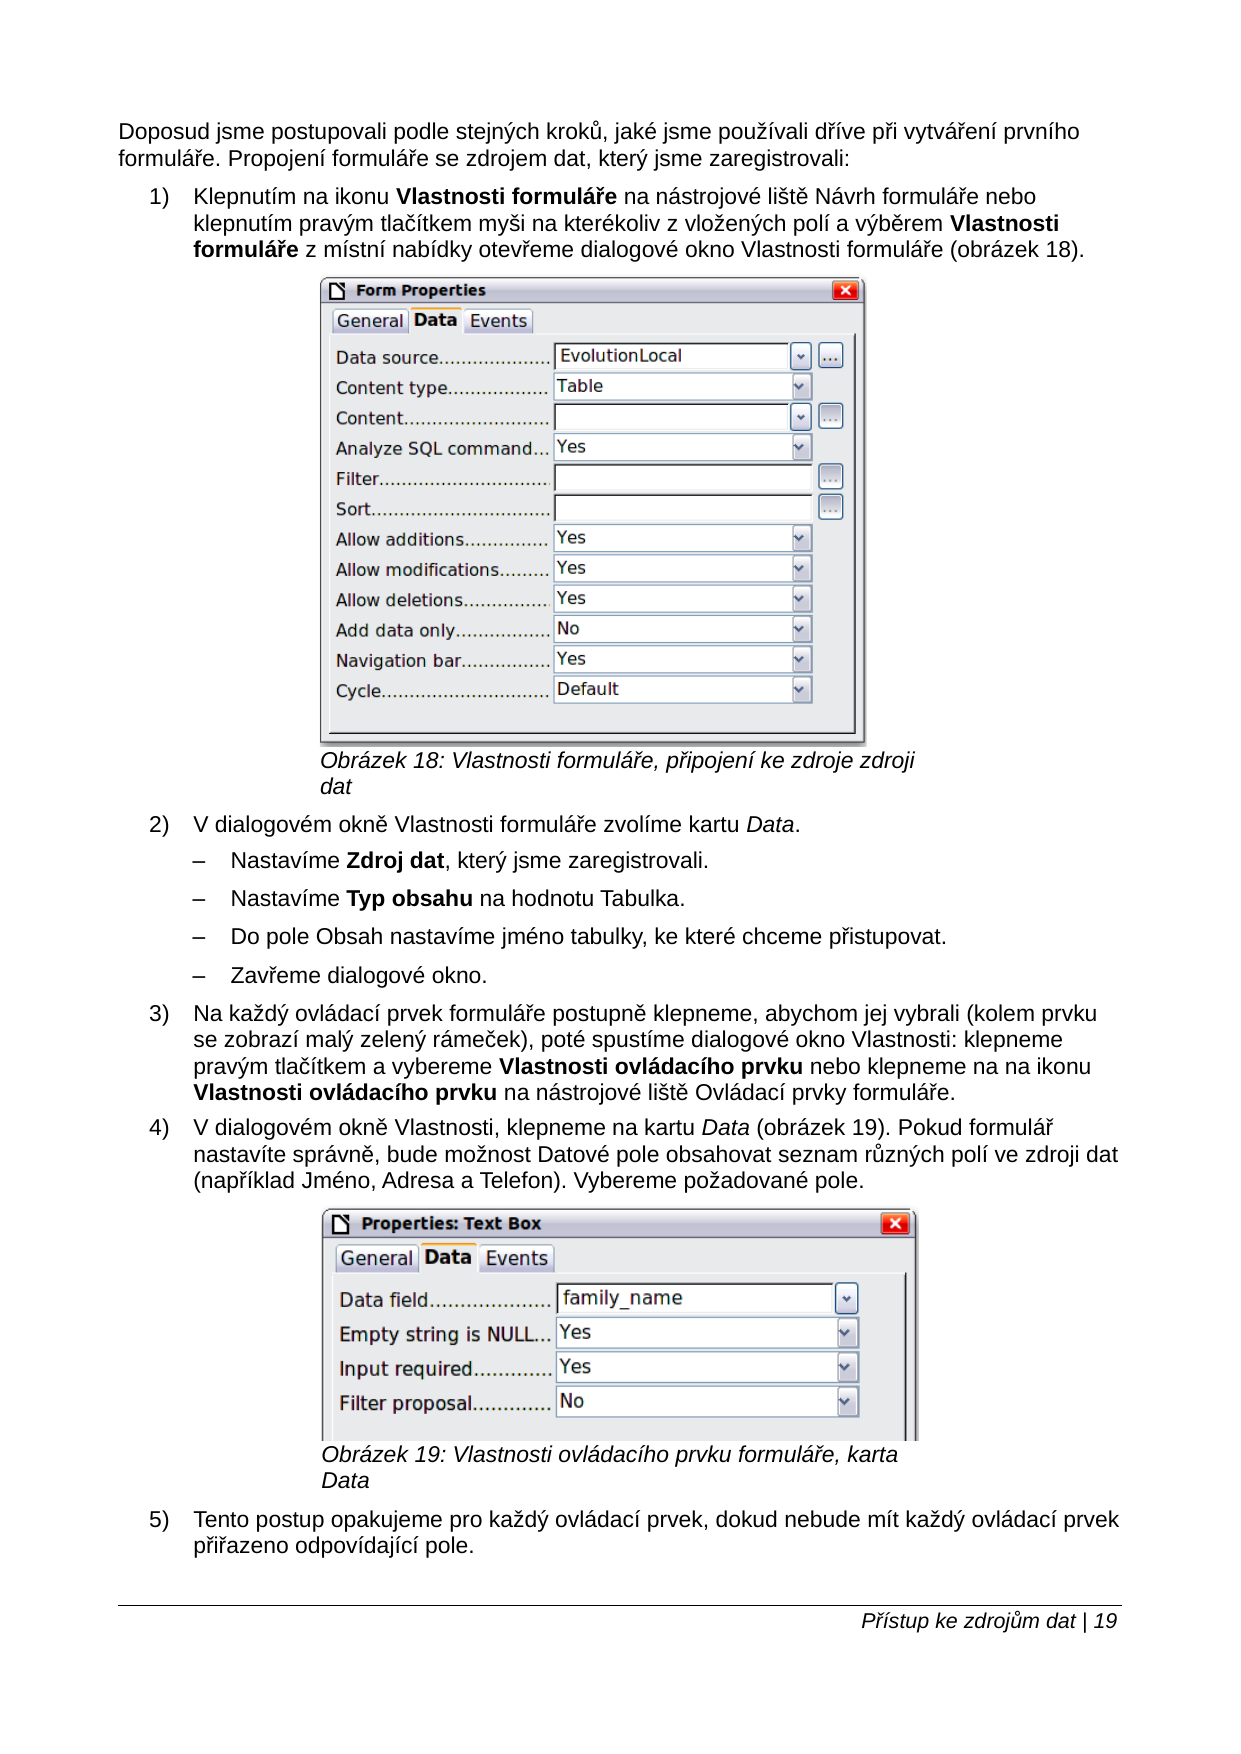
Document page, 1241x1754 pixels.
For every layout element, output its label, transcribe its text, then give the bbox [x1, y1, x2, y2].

picture [319, 274, 867, 747]
list V dialogovém okně Vlastnosti, klepneme na kartu Data (obrázek 19). Pokud formulář nastavíte správně, bude možnost Datové pole obsahovat seznam různých polí ve zdroji dat (například Jméno, Adresa a Telefon). Vybereme požadované pole. [169, 1114, 1122, 1193]
picture [321, 1205, 919, 1441]
list Na každý ovládací prvek formuláře postupně klepneme, abychom jej vybrali (kolem prvku se zobrazí malý zelený rámeček), poté spustíme dialogové okno Vlastnosti: klepneme pravým tlačítkem a vybereme Vlastnosti ovládacího prvku nebo klepneme na na ikonu Vlastnosti ovládacího prvku na nástrojové liště Ovládací prvky formuláře. [169, 1000, 1122, 1105]
list Klepnutím na ikonu Vlastnosti formuláře na nástrojové liště Návrh formuláře nebo klepnutím pravým tlačítkem myši na kterékoliv z vložených polí a výběrem Vlastnosti formuláře z místní nabídky otevřeme dialogové okno Vlastnosti formuláře (obrázek 18). [169, 183, 1122, 262]
text Obrázek 19: Vlastnosti ovládacího prvku formuláře, karta Data [321, 1441, 919, 1494]
list Nastavíme Zdroj dat, který jsme zaregistrovali. [192, 847, 1122, 873]
list Zavřeme dialogové okno. [192, 962, 1122, 988]
text Obrázek 18: Vlastnosti formuláře, připojení ke zdroje zdroji dat [320, 747, 920, 799]
list Tento postup opakujeme pro každý ovládací prvek, dokud nebude mít každý ovládací prvek přiřazeno odpovídající pole. [169, 1506, 1122, 1558]
list V dialogovém okně Vlastnosti formuláře zvolíme kartu Data. [169, 811, 1122, 838]
text Doposud jsme postupovali podle stejných kroků, jaké jsme používali dříve při vytváření prvního formuláře. Propojení formuláře se zdrojem dat, který jsme zaregistrovali: [118, 118, 1122, 171]
list Do pole Obsah nastavíme jméno tabulky, ke které chceme přistupovat. [192, 923, 1122, 950]
list Nastavíme Typ obsahu na hodnotu Tabulka. [192, 885, 1122, 911]
